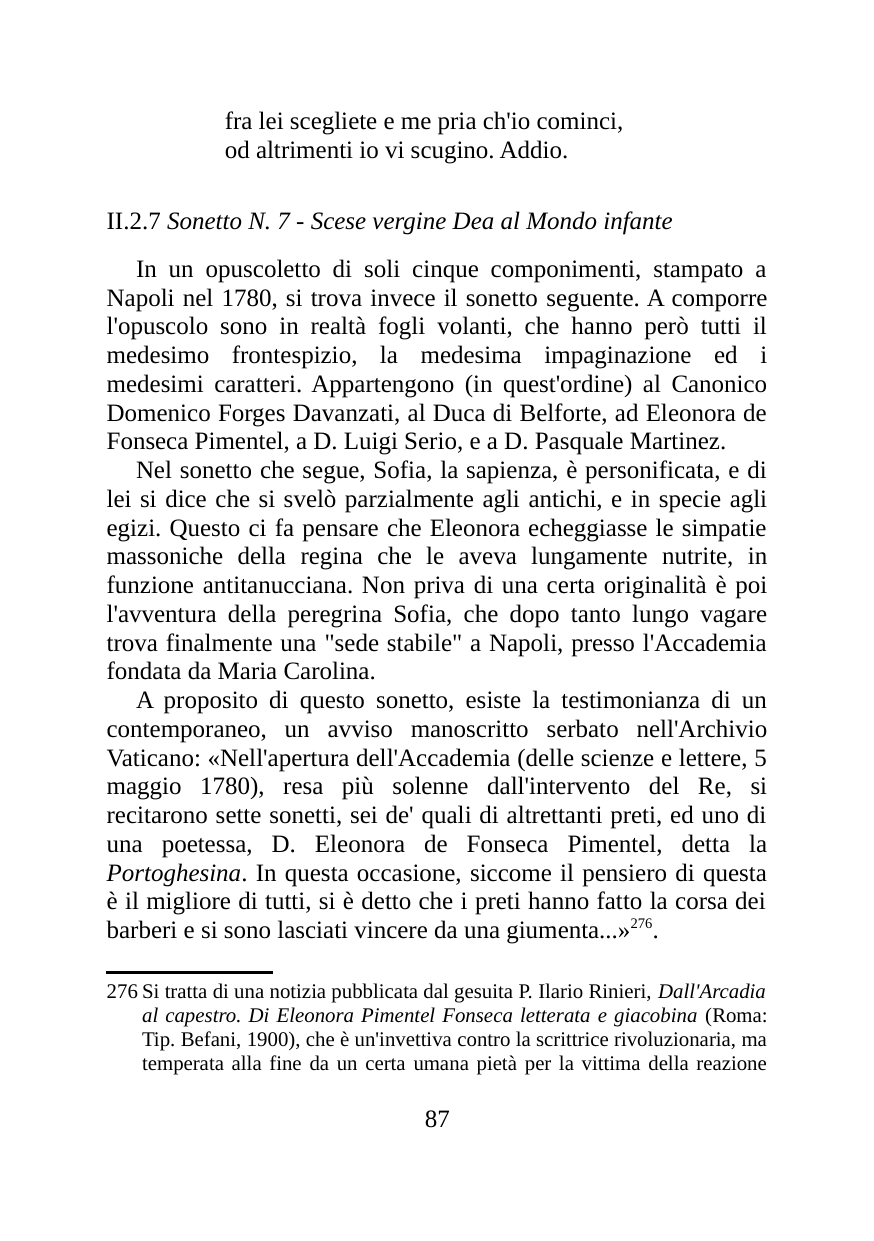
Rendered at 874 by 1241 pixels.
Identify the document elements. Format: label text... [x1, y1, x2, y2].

text Si tratta di una notizia pubblicata dal gesuita P. Ilario Rinieri, Dall'Arcadia al capestro. Di Eleonora Pimentel Fonseca letterata e giacobina (Roma: Tip. Befani, 1900), che è un'invettiva contro la scrittrice rivoluzionaria, ma temperata alla fine da un certa umana pietà per la vittima della reazione [106, 978, 768, 1075]
subtitle II.2.7 Sonetto N. 7 - Scese vergine Dea al Mondo infante [106, 206, 768, 235]
text In un opuscoletto di soli cinque componimenti, stampato a Napoli nel 1780, si trova invece il sonetto seguente. A comporre l'opuscolo sono in realtà fogli volanti, che hanno però tutti il medesimo frontespizio, la medesima impaginazione ed i medesimi caratteri. Appartengono (in quest'ordine) al Canonico Domenico Forges Davanzati, al Duca di Belforte, ad Eleonora de Fonseca Pimentel, a D. Luigi Serio, e a D. Pasquale Martinez. [106, 254, 768, 455]
text A proposito di questo sonetto, esiste la testimonianza di un contemporaneo, un avviso manoscritto serbato nell'Archivio Vaticano: «Nell'apertura dell'Accademia (delle scienze e lettere, 5 maggio 1780), resa più solenne dall'intervento del Re, si recitarono sette sonetti, sei de' quali di altrettanti preti, ed uno di una poetessa, D. Eleonora de Fonseca Pimentel, detta la Portoghesina. In questa occasione, siccome il pensiero di questa è il migliore di tutti, si è detto che i preti hanno fatto la corsa dei barberi e si sono lasciati vincere da una giumenta...». [106, 685, 768, 944]
text Nel sonetto che segue, Sofia, la sapienza, è personificata, e di lei si dice che si svelò parzialmente agli antichi, e in specie agli egizi. Questo ci fa pensare che Eleonora echeggiasse le simpatie massoniche della regina che le aveva lungamente nutrite, in funzione antitanucciana. Non priva di una certa originalità è poi l'avventura della peregrina Sofia, che dopo tanto lungo vagare trova finalmente una "sede stabile" a Napoli, presso l'Accademia fondata da Maria Carolina. [106, 455, 768, 685]
text fra lei scegliete e me pria ch'io cominci, od altrimenti io vi scugino. Addio. [224, 106, 768, 164]
